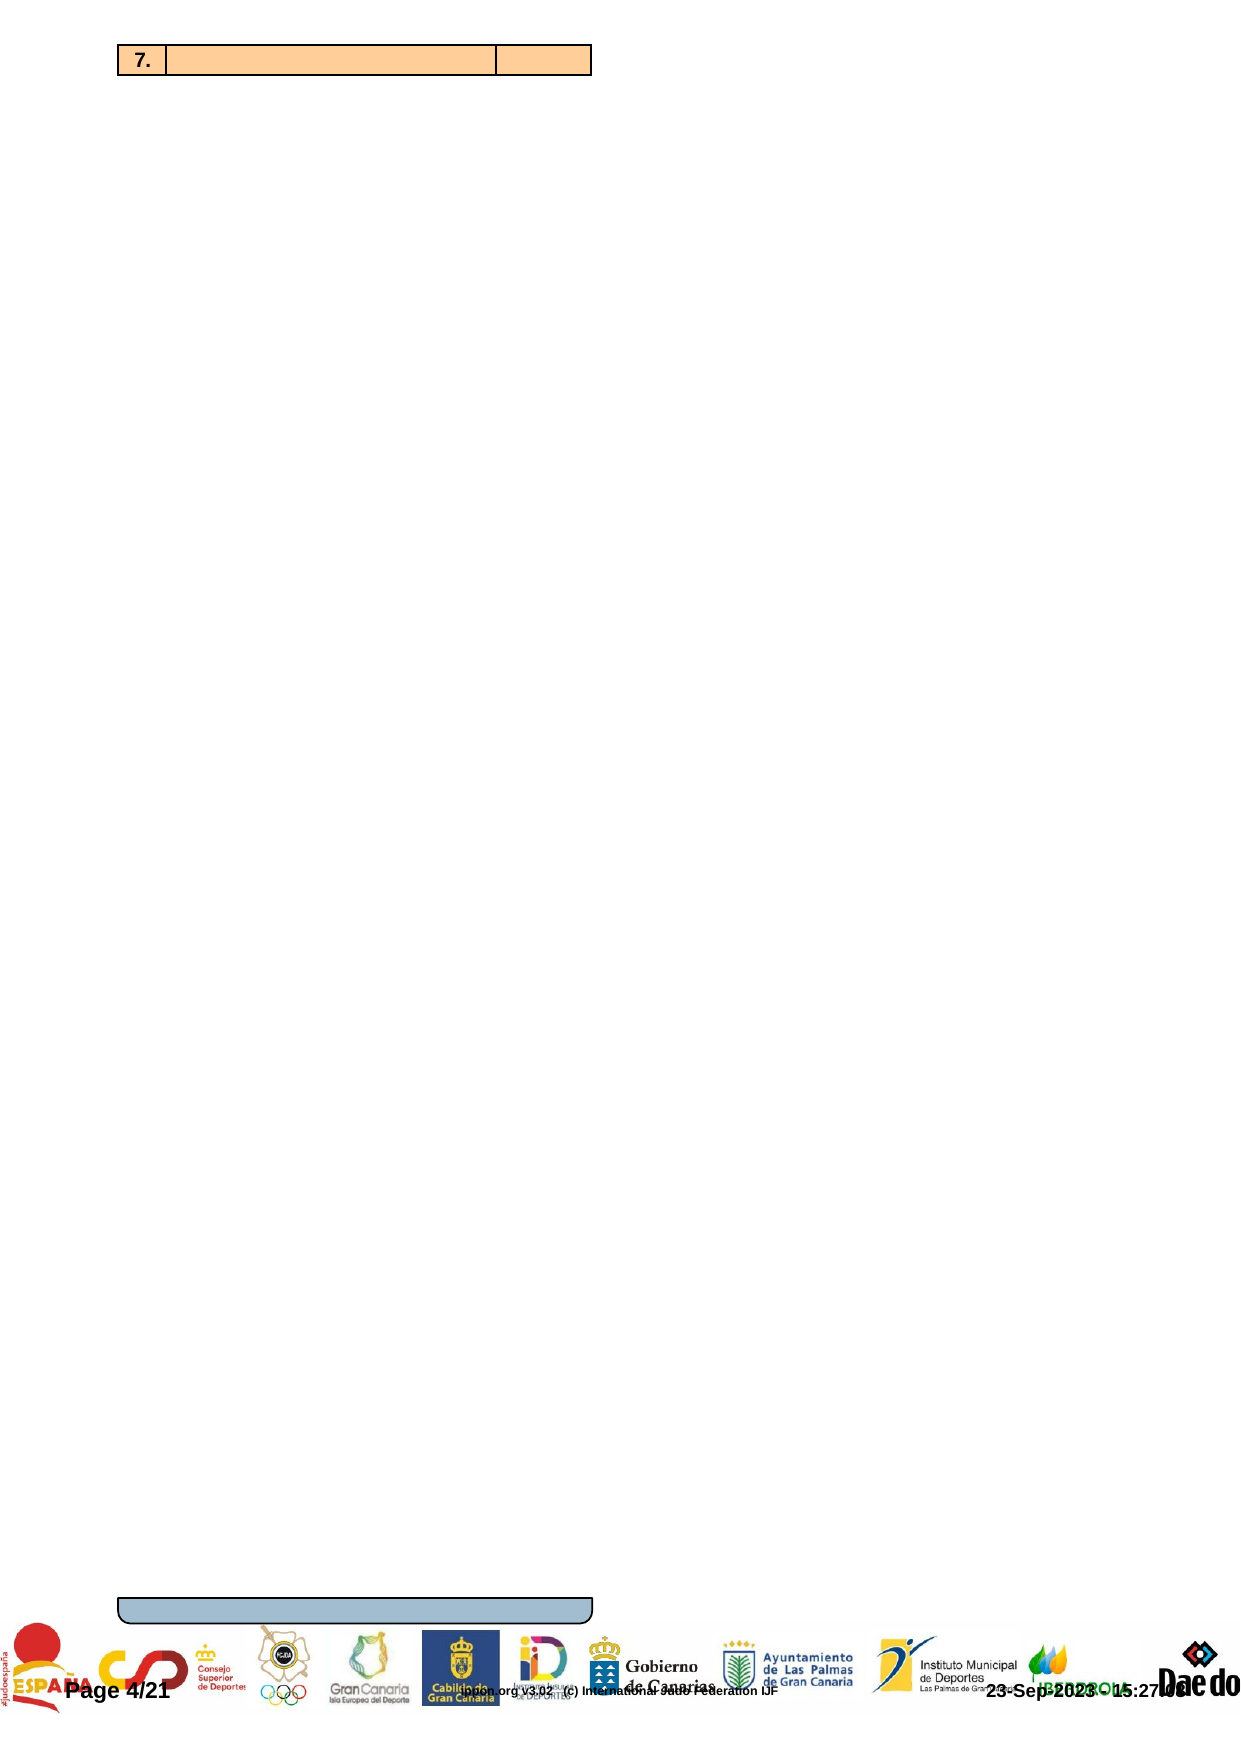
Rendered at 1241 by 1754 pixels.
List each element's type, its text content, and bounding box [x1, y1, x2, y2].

table_cell [497, 46, 590, 74]
table_cell 7. [119, 46, 165, 74]
picture [0, 1622, 1241, 1714]
table_cell [167, 46, 495, 74]
